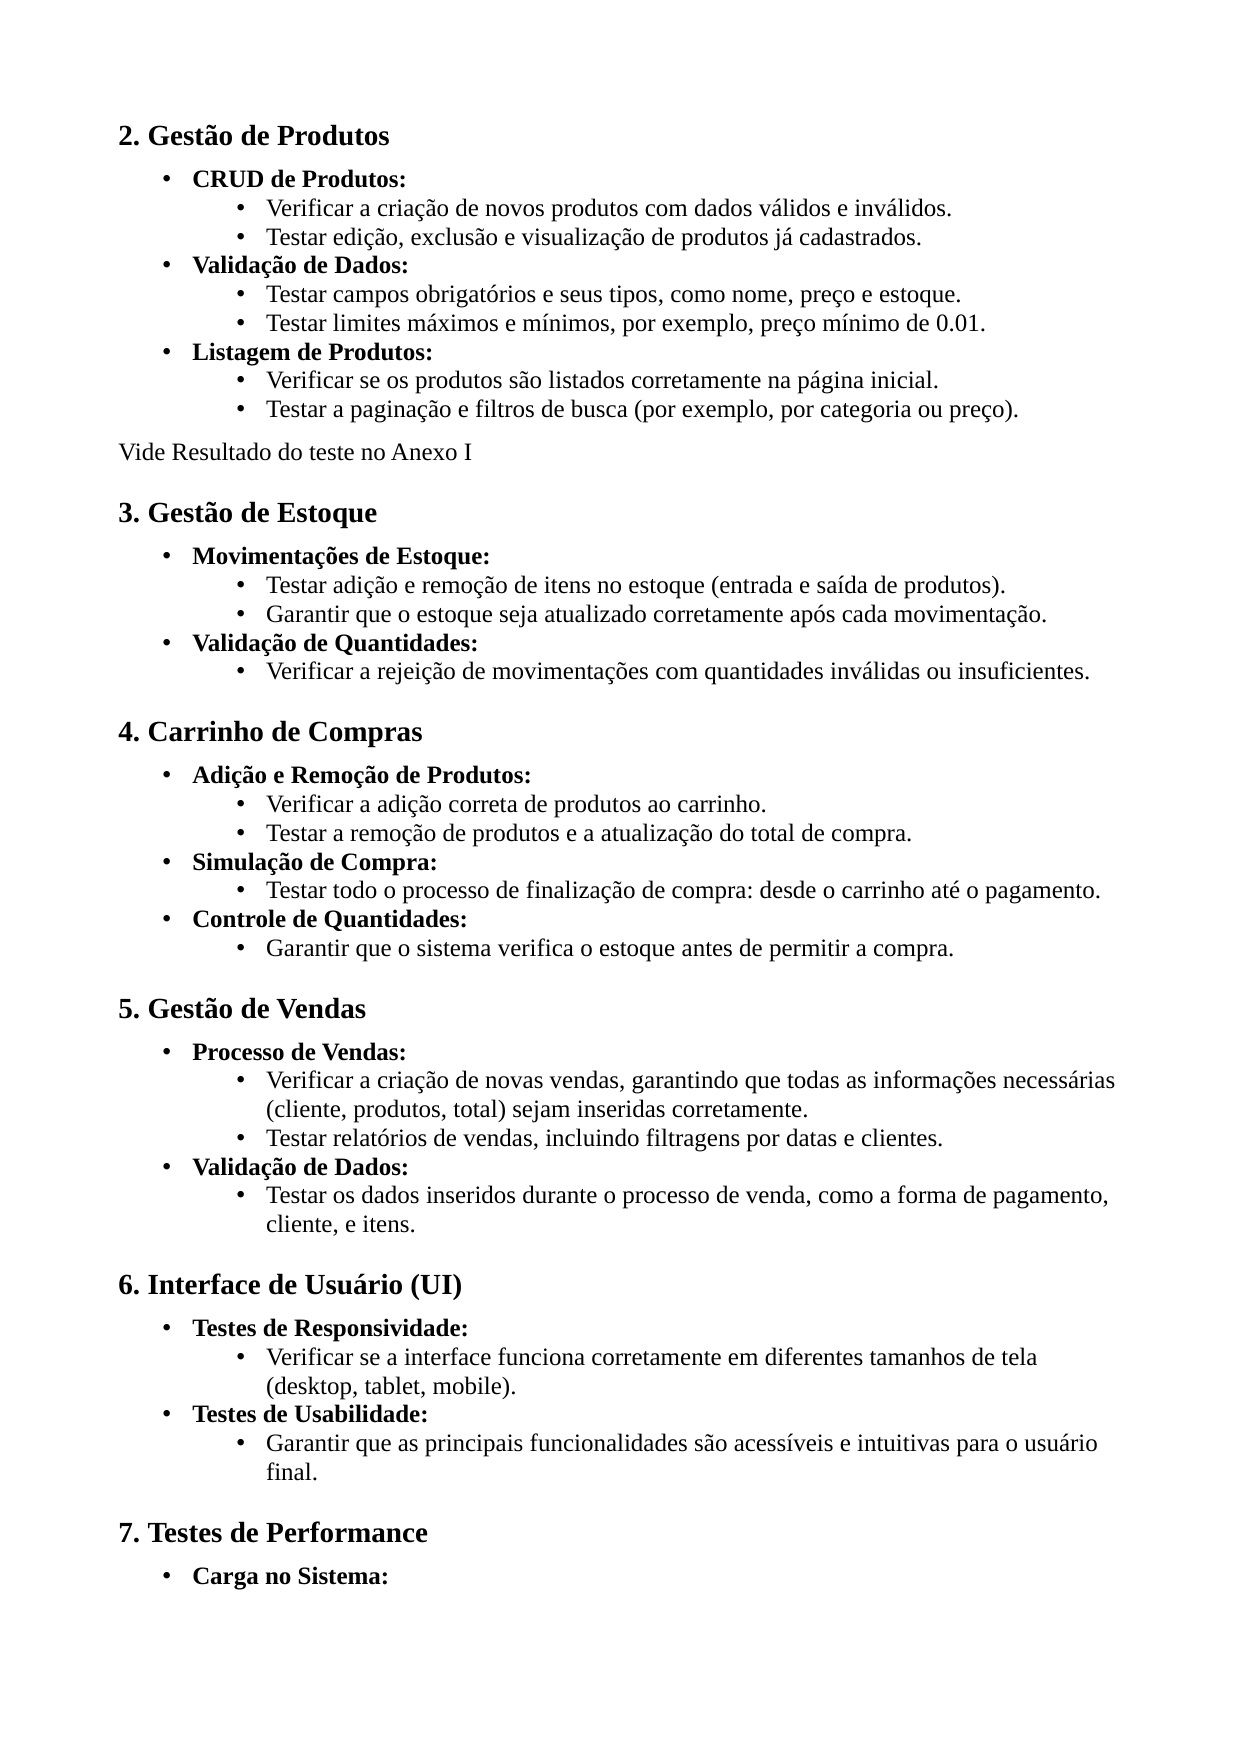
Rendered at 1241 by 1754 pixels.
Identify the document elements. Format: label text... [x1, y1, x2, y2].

list Verificar se a interface funciona corretamente em diferentes tamanhos de tela (desktop, tablet, mobile). [236, 1342, 1122, 1399]
list Testar a paginação e filtros de busca (por exemplo, por categoria ou preço). [236, 394, 1122, 423]
list Listagem de Produtos: [162, 337, 1122, 365]
list Testes de Responsividade: [162, 1313, 1122, 1342]
list Testar adição e remoção de itens no estoque (entrada e saída de produtos). [236, 570, 1122, 599]
list Testar os dados inseridos durante o processo de venda, como a forma de pagamento, cliente, e itens. [236, 1181, 1122, 1238]
list Testes de Usabilidade: [162, 1399, 1122, 1428]
list Simulação de Compra: [162, 847, 1122, 875]
list Processo de Vendas: [162, 1037, 1122, 1066]
list Validação de Dados: [162, 1152, 1122, 1181]
list Garantir que as principais funcionalidades são acessíveis e intuitivas para o usuário final. [236, 1428, 1122, 1486]
list Adição e Remoção de Produtos: [162, 760, 1122, 789]
list CRUD de Produtos: [162, 164, 1122, 193]
list Validação de Dados: [162, 250, 1122, 279]
subtitle 7. Testes de Performance [118, 1515, 1122, 1548]
list Verificar se os produtos são listados corretamente na página inicial. [236, 365, 1122, 394]
subtitle 4. Carrinho de Compras [118, 714, 1122, 748]
subtitle 6. Interface de Usuário (UI) [118, 1267, 1122, 1301]
list Testar edição, exclusão e visualização de produtos já cadastrados. [236, 222, 1122, 250]
subtitle 3. Gestão de Estoque [118, 495, 1122, 529]
list Controle de Quantidades: [162, 904, 1122, 933]
list Garantir que o sistema verifica o estoque antes de permitir a compra. [236, 933, 1122, 962]
list Verificar a criação de novas vendas, garantindo que todas as informações necessárias (cliente, produtos, total) sejam inseridas corretamente. [236, 1066, 1122, 1123]
list Testar todo o processo de finalização de compra: desde o carrinho até o pagamento. [236, 875, 1122, 904]
list Garantir que o estoque seja atualizado corretamente após cada movimentação. [236, 599, 1122, 628]
list Movimentações de Estoque: [162, 541, 1122, 570]
list Testar relatórios de vendas, incluindo filtragens por datas e clientes. [236, 1123, 1122, 1152]
list Validação de Quantidades: [162, 628, 1122, 656]
list Verificar a adição correta de produtos ao carrinho. [236, 789, 1122, 818]
list Testar campos obrigatórios e seus tipos, como nome, preço e estoque. [236, 279, 1122, 308]
list Testar limites máximos e mínimos, por exemplo, preço mínimo de 0.01. [236, 308, 1122, 337]
text Vide Resultado do teste no Anexo I [118, 437, 1122, 466]
list Carga no Sistema: [162, 1561, 1122, 1590]
subtitle 2. Gestão de Produtos [118, 118, 1122, 152]
subtitle 5. Gestão de Vendas [118, 991, 1122, 1024]
list Verificar a criação de novos produtos com dados válidos e inválidos. [236, 193, 1122, 222]
list Verificar a rejeição de movimentações com quantidades inválidas ou insuficientes. [236, 656, 1122, 685]
list Testar a remoção de produtos e a atualização do total de compra. [236, 818, 1122, 847]
